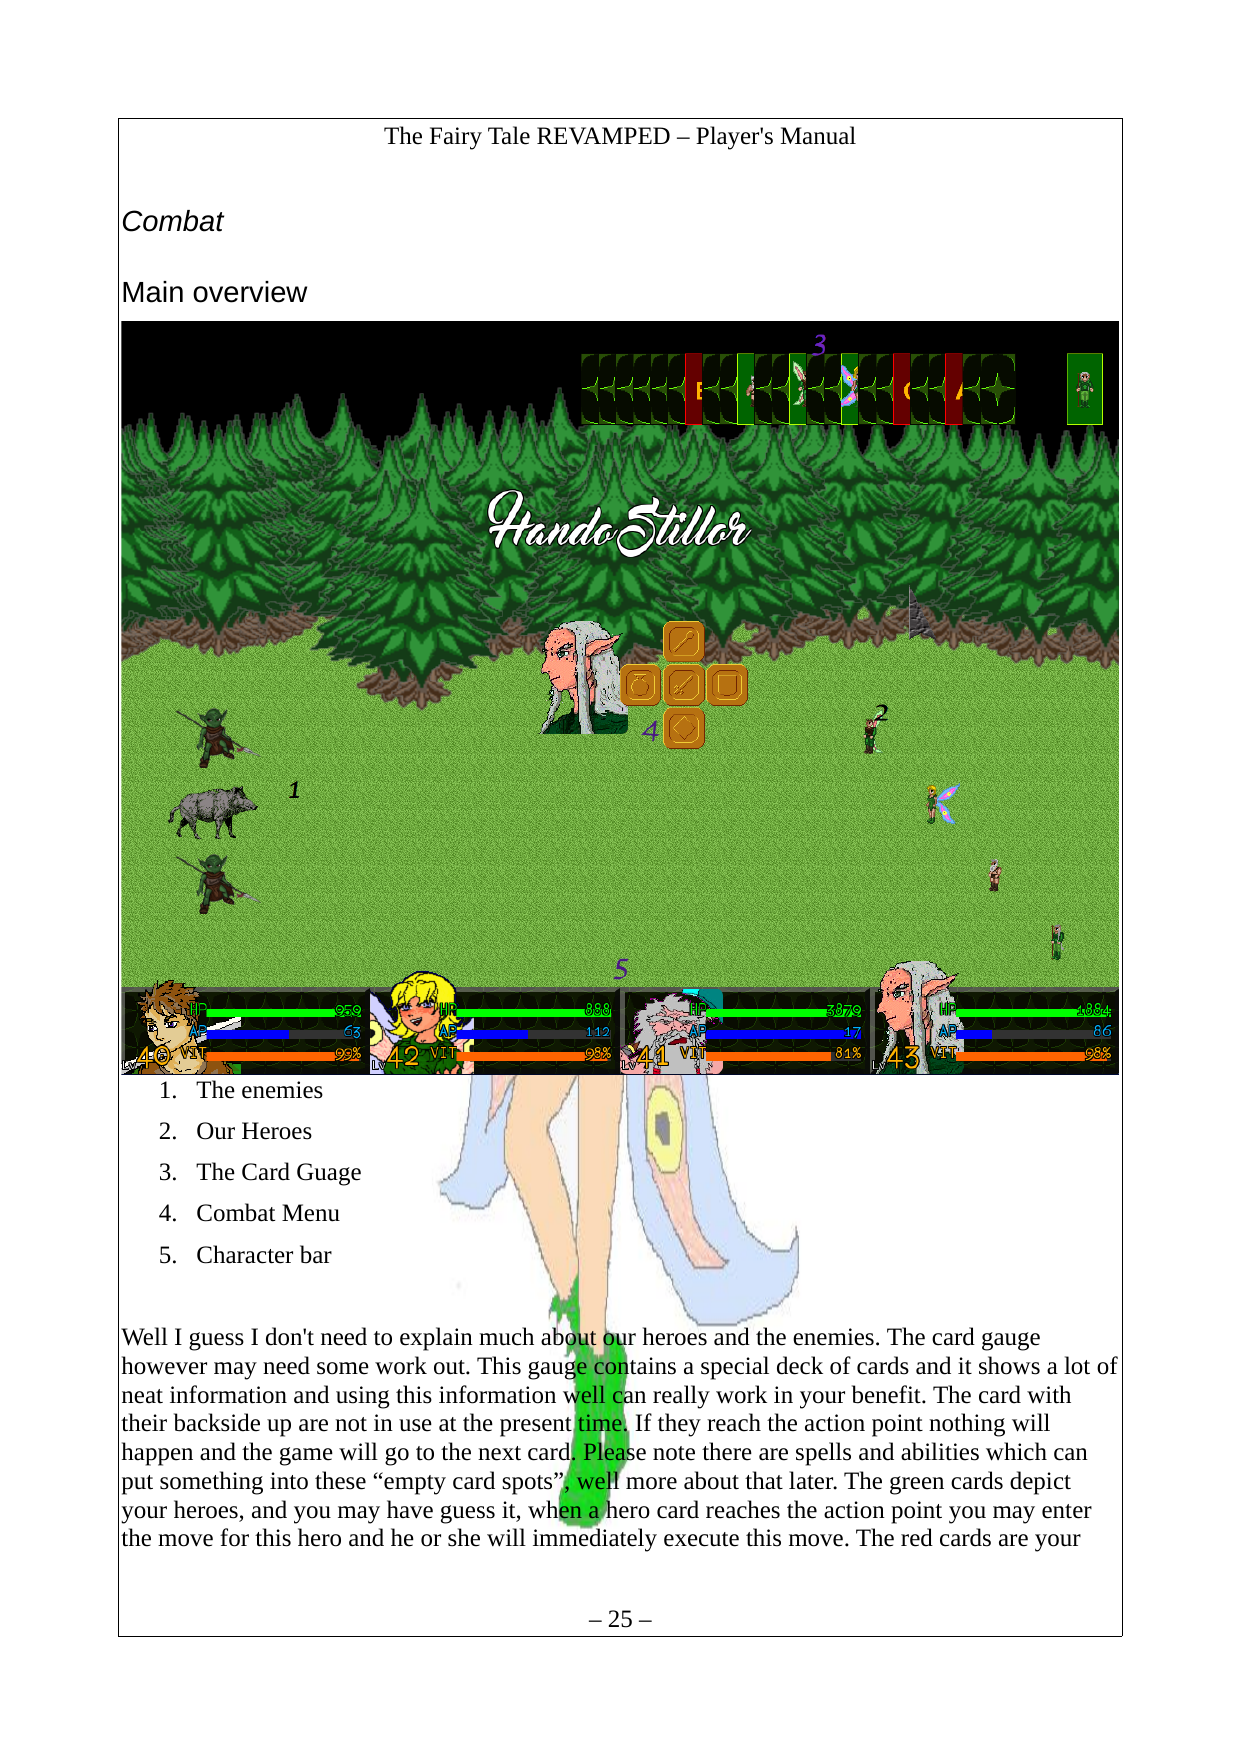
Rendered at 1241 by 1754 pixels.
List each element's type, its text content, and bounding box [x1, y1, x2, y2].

subtitle Combat [121, 204, 1119, 238]
list Character bar [159, 1240, 1119, 1268]
picture [119, 119, 1122, 1636]
text Well I guess I don't need to explain much about our heroes and the enemies. The card gauge however may need some work out. This gauge contains a special deck of cards and it shows a lot of neat information and using this information well can really work in your benefit. The card with their backside up are not in use at the present time. If they reach the action point nothing will happen and the game will go to the next card. Please note there are spells and abilities which can put something into these “empty card spots”, well more about that later. The green cards depict your heroes, and you may have guess it, when a hero card reaches the action point you may enter the move for this hero and he or she will immediately execute this move. The red cards are your [121, 1322, 1119, 1552]
list Our Heroes [159, 1116, 1119, 1145]
list The Card Guage [159, 1157, 1119, 1186]
subtitle Main overview [121, 275, 1119, 309]
list The enemies [159, 1075, 1119, 1103]
list Combat Menu [159, 1198, 1119, 1227]
